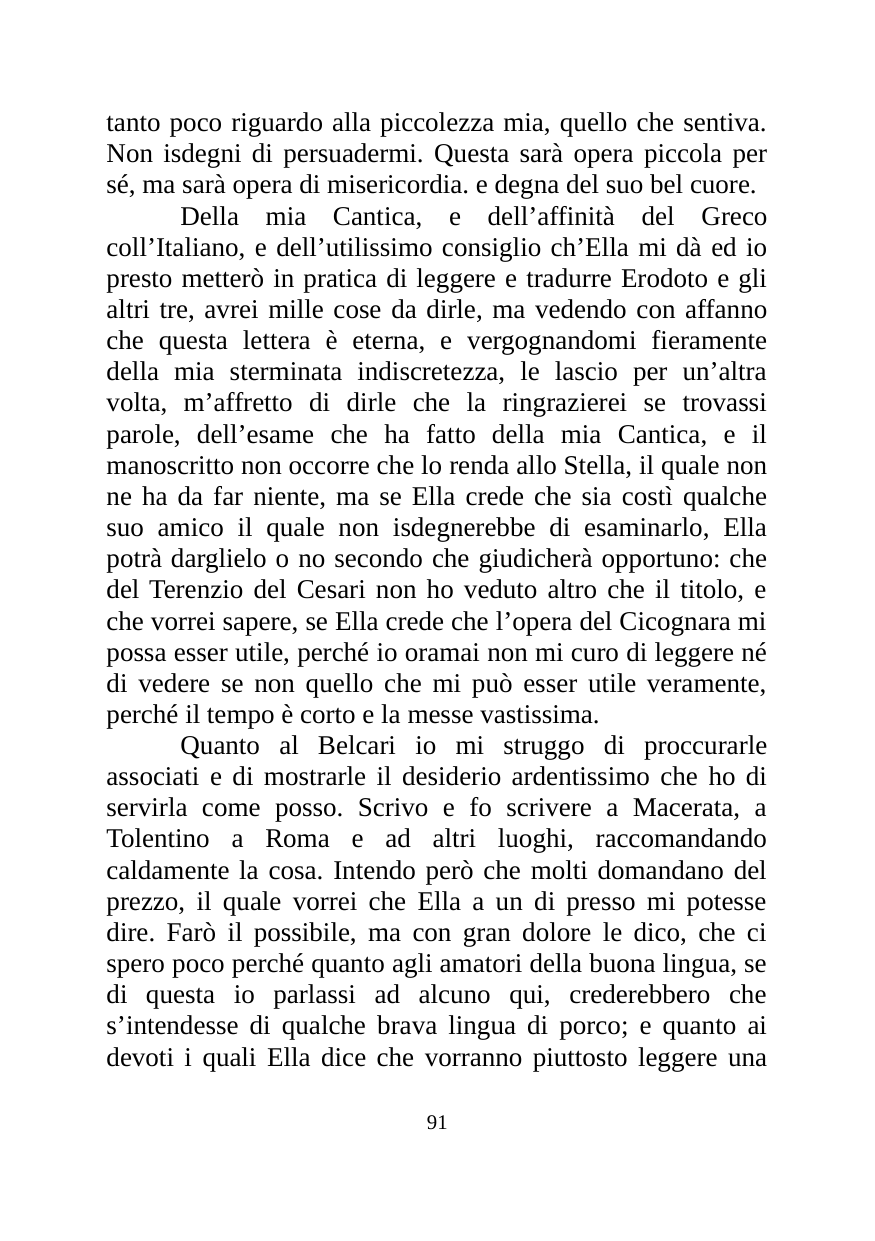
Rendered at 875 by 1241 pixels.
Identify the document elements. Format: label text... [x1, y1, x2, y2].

text Della mia Cantica, e dell’affinità del Greco coll’Italiano, e dell’utilissimo consiglio ch’Ella mi dà ed io presto metterò in pratica di leggere e tradurre Erodoto e gli altri tre, avrei mille cose da dirle, ma vedendo con affanno che questa lettera è eterna, e vergognandomi fieramente della mia sterminata indiscretezza, le lascio per un’altra volta, m’affretto di dirle che la ringrazierei se trovassi parole, dell’esame che ha fatto della mia Cantica, e il manoscritto non occorre che lo renda allo Stella, il quale non ne ha da far niente, ma se Ella crede che sia costì qualche suo amico il quale non isdegnerebbe di esaminarlo, Ella potrà darglielo o no secondo che giudicherà opportuno: che del Terenzio del Cesari non ho veduto altro che il titolo, e che vorrei sapere, se Ella crede che l’opera del Cicognara mi possa esser utile, perché io oramai non mi curo di leggere né di vedere se non quello che mi può esser utile veramente, perché il tempo è corto e la messe vastissima. [106, 200, 768, 729]
text Quanto al Belcari io mi struggo di proccurarle associati e di mostrarle il desiderio ardentissimo che ho di servirla come posso. Scrivo e fo scrivere a Macerata, a Tolentino a Roma e ad altri luoghi, raccomandando caldamente la cosa. Intendo però che molti domandano del prezzo, il quale vorrei che Ella a un di presso mi potesse dire. Farò il possibile, ma con gran dolore le dico, che ci spero poco perché quanto agli amatori della buona lingua, se di questa io parlassi ad alcuno qui, crederebbero che s’intendesse di qualche brava lingua di porco; e quanto ai devoti i quali Ella dice che vorranno piuttosto leggere una [106, 729, 768, 1072]
text tanto poco riguardo alla piccolezza mia, quello che sentiva. Non isdegni di persuadermi. Questa sarà opera piccola per sé, ma sarà opera di misericordia. e degna del suo bel cuore. [106, 106, 768, 200]
